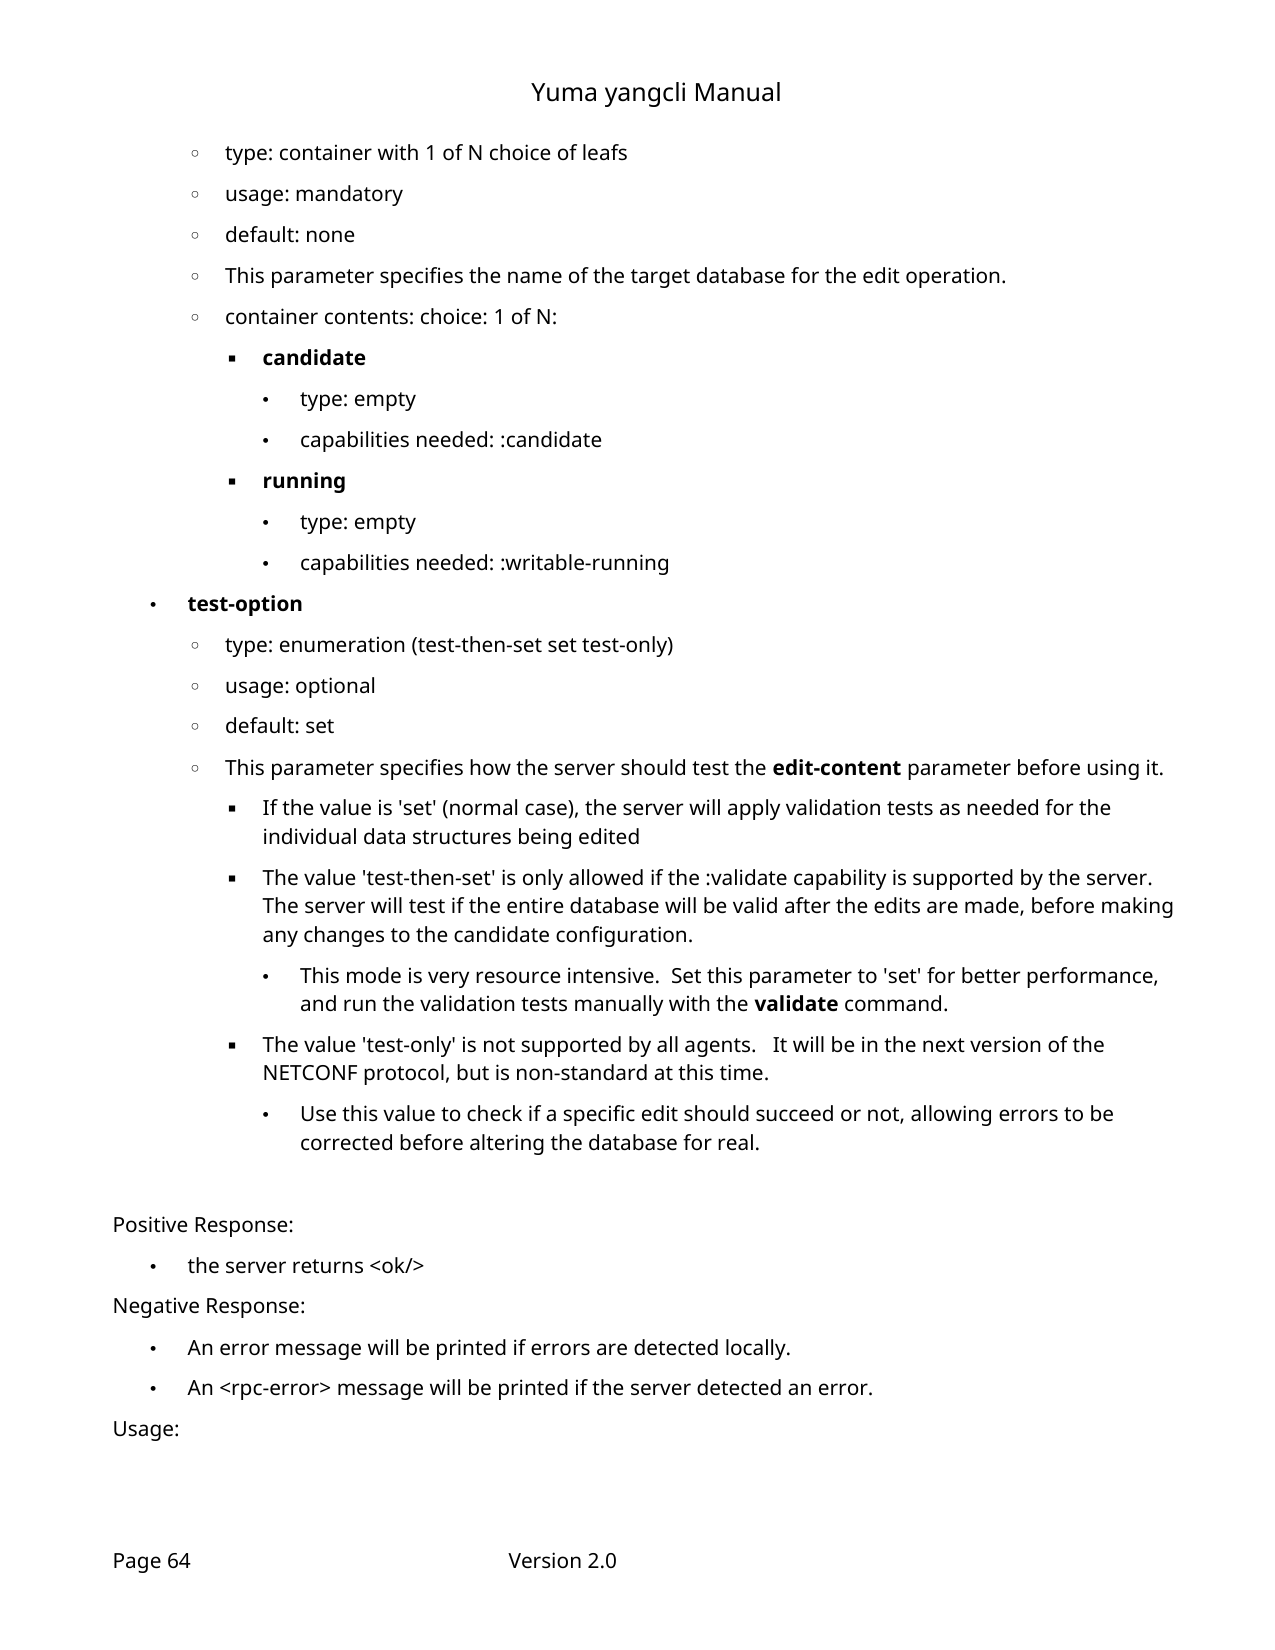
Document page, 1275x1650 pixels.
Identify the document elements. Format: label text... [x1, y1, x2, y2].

list container contents: choice: 1 of N: [187, 302, 1200, 331]
list This mode is very resource intensive. Set this parameter to 'set' for better performance, and run the validation tests manually with the validate command. [262, 961, 1200, 1018]
list type: empty [262, 384, 1200, 413]
text Positive Response: [112, 1210, 1200, 1238]
text Usage: [112, 1414, 1200, 1443]
list This parameter specifies the name of the target database for the edit operation. [187, 261, 1200, 290]
list capabilities needed: :writable-running [262, 548, 1200, 576]
list usage: mandatory [187, 179, 1200, 208]
list type: empty [262, 507, 1200, 535]
list default: none [187, 220, 1200, 249]
list If the value is 'set' (normal case), the server will apply validation tests as needed for the individual data structures being edited [225, 793, 1200, 850]
list type: container with 1 of N choice of leafs [187, 138, 1200, 167]
list default: set [187, 712, 1200, 740]
list This parameter specifies how the server should test the edit-content parameter before using it. [187, 753, 1200, 781]
list type: enumeration (test-then-set set test-only) [187, 630, 1200, 658]
list running [225, 466, 1200, 494]
list An error message will be printed if errors are detected locally. [150, 1333, 1200, 1361]
list usage: optional [187, 671, 1200, 699]
list capabilities needed: :candidate [262, 425, 1200, 453]
list Use this value to check if a specific edit should succeed or not, allowing errors to be corrected before altering the database for real. [262, 1099, 1200, 1156]
list The value 'test-then-set' is only allowed if the :validate capability is supported by the server. The server will test if the entire database will be valid after the edits are made, before making any changes to the candidate configuration. [225, 863, 1200, 948]
list An <rpc-error> message will be printed if the server detected an error. [150, 1373, 1200, 1402]
text Negative Response: [112, 1292, 1200, 1320]
list the server returns <ok/> [150, 1251, 1200, 1279]
list The value 'test-only' is not supported by all agents. It will be in the next version of the NETCONF protocol, but is non-standard at this time. [225, 1030, 1200, 1087]
list test-option [150, 589, 1200, 617]
list candidate [225, 343, 1200, 372]
